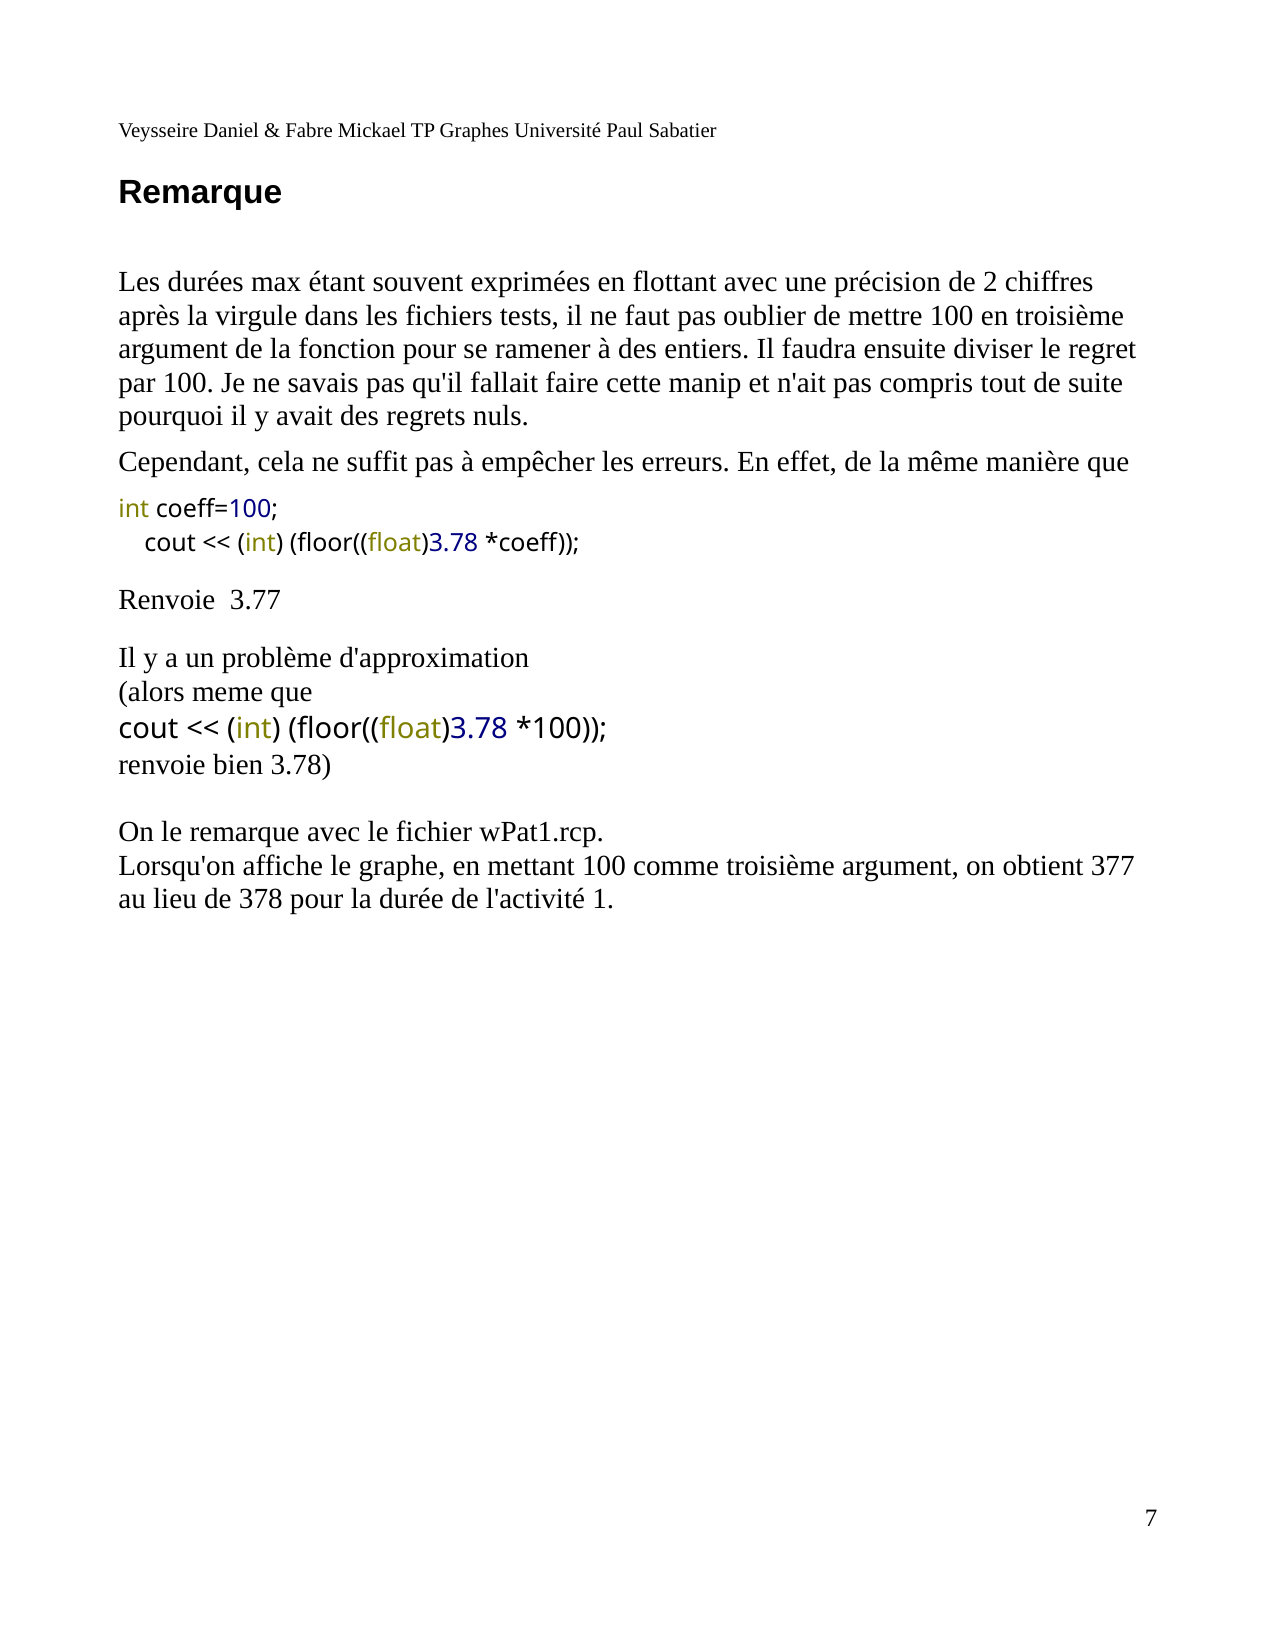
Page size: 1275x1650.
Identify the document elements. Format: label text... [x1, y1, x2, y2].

text Cependant, cela ne suffit pas à empêcher les erreurs. En effet, de la même manière que [118, 444, 1157, 478]
text int coeff=100; [118, 490, 1157, 524]
text Lorsqu'on affiche le graphe, en mettant 100 comme troisième argument, on obtient 377 au lieu de 378 pour la durée de l'activité 1. [118, 848, 1157, 915]
text renvoie bien 3.78) [118, 747, 1157, 781]
text Les durées max étant souvent exprimées en flottant avec une précision de 2 chiffres après la virgule dans les fichiers tests, il ne faut pas oublier de mettre 100 en troisième argument de la fonction pour se ramener à des entiers. Il faudra ensuite diviser le regret par 100. Je ne savais pas qu'il fallait faire cette manip et n'ait pas compris tout de suite pourquoi il y avait des regrets nuls. [118, 264, 1157, 432]
subtitle Remarque [118, 172, 1157, 210]
text cout << (int) (floor((float)3.78 *coeff)); [118, 524, 1157, 558]
text Il y a un problème d'approximation [118, 640, 1157, 674]
text Renvoie 3.77 [118, 582, 1157, 616]
text On le remarque avec le fichier wPat1.rcp. [118, 814, 1157, 848]
text cout << (int) (floor((float)3.78 *100)); [118, 707, 1157, 747]
text (alors meme que [118, 674, 1157, 707]
